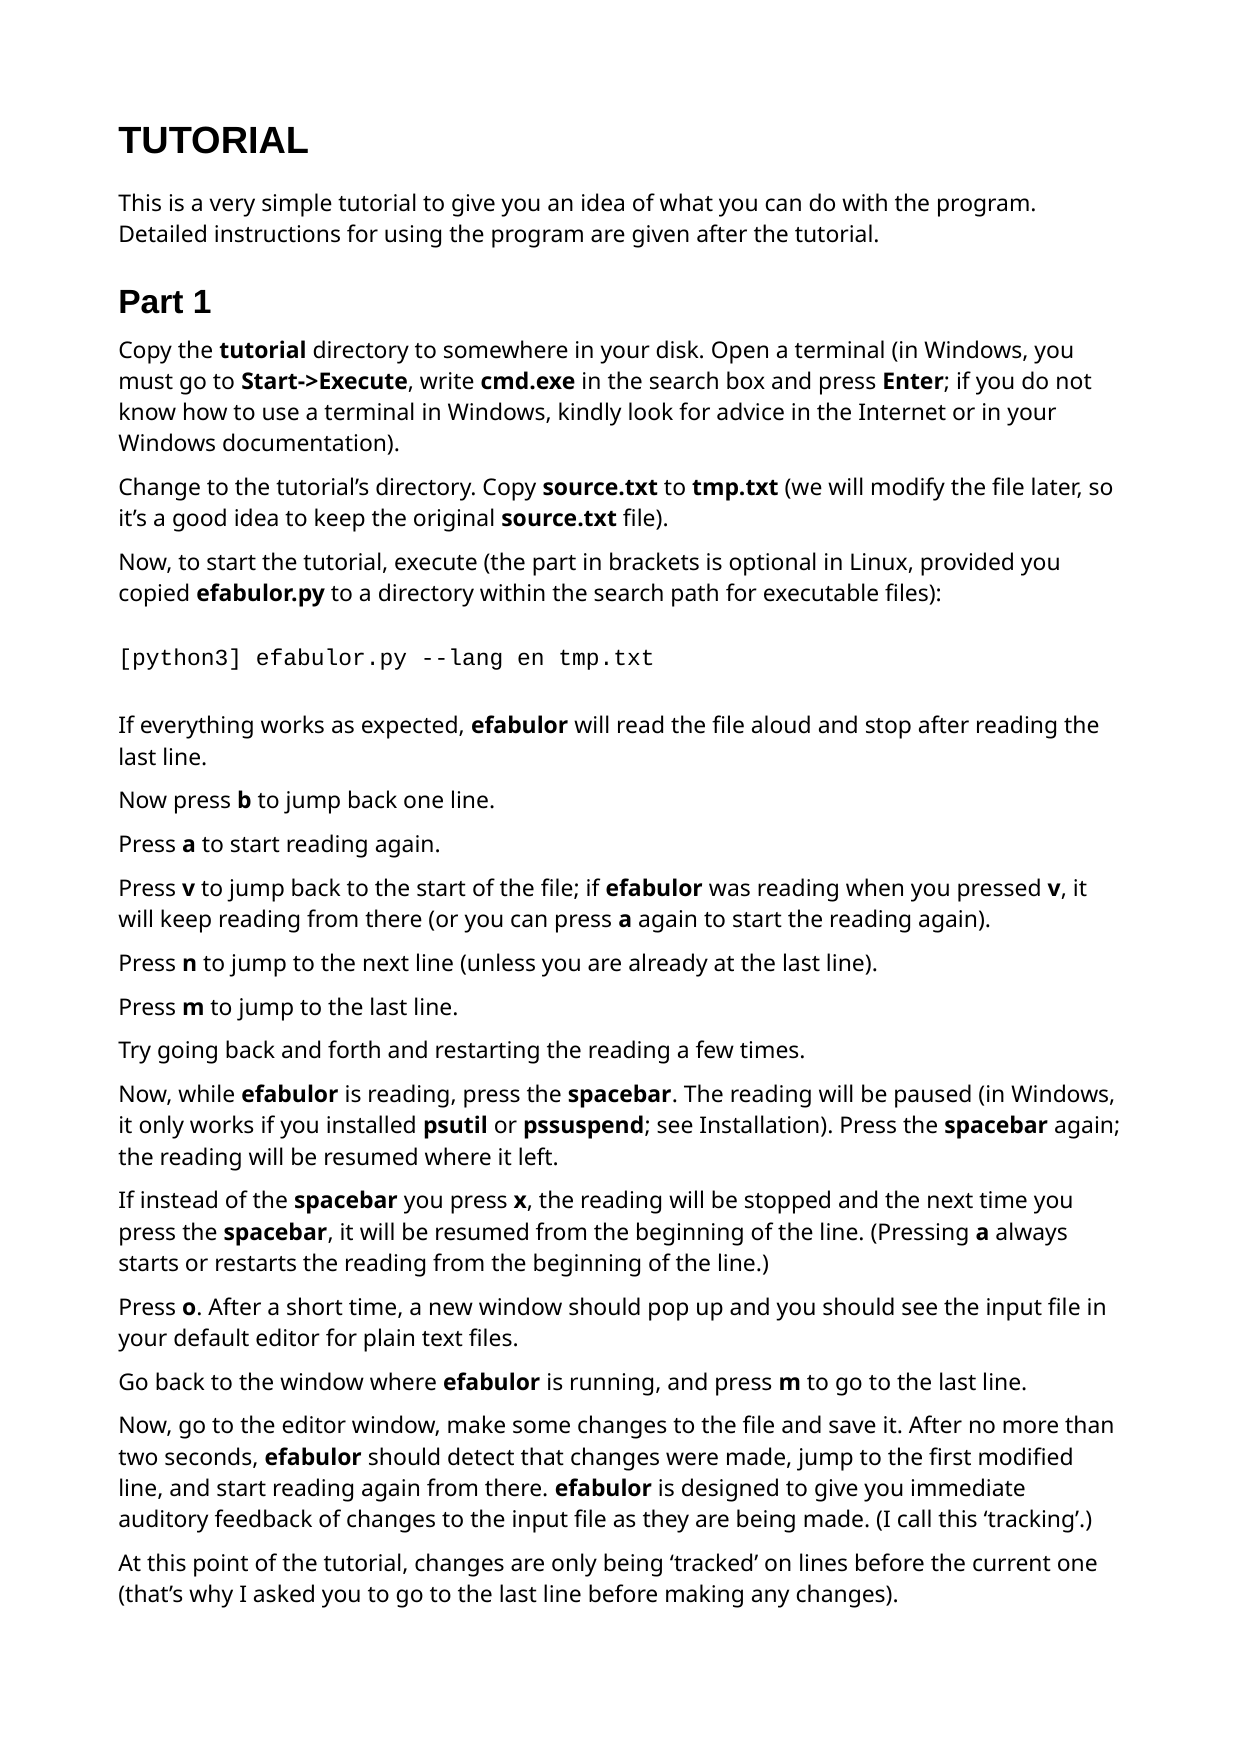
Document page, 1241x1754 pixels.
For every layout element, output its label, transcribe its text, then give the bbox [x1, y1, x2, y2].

text Press v to jump back to the start of the file; if efabulor was reading when you pressed v, it will keep reading from there (or you can press a again to start the reading again). [118, 872, 1122, 934]
text Press n to jump to the next line (unless you are already at the last line). [118, 947, 1122, 978]
subtitle Part 1 [118, 282, 1122, 321]
text If instead of the spacebar you press x, the reading will be stopped and the next time you press the spacebar, it will be resumed from the beginning of the line. (Pressing a always starts or restarts the reading from the beginning of the line.) [118, 1184, 1122, 1278]
subtitle Tutorial [118, 118, 1122, 162]
text Copy the tutorial directory to somewhere in your disk. Open a terminal (in Windows, you must go to Start‑>Execute, write cmd.exe in the search box and press Enter; if you do not know how to use a terminal in Windows, kindly look for advice in the Internet or in your Windows documentation). [118, 333, 1122, 458]
text If everything works as expected, efabulor will read the file aloud and stop after reading the last line. [118, 709, 1122, 772]
text Now, to start the tutorial, execute (the part in brackets is optional in Linux, provided you copied efabulor.py to a directory within the search path for executable files): [118, 546, 1122, 608]
text Now press b to jump back one line. [118, 784, 1122, 816]
text Press o. After a short time, a new window should pop up and you should see the input file in your default editor for plain text files. [118, 1291, 1122, 1353]
text Try going back and forth and restarting the reading a few times. [118, 1034, 1122, 1066]
text At this point of the tutorial, changes are only being ‘tracked’ on lines before the current one (that’s why I asked you to go to the last line before making any changes). [118, 1547, 1122, 1609]
text Now, while efabulor is reading, press the spacebar. The reading will be paused (in Windows, it only works if you installed psutil or pssuspend; see Installation). Press the spacebar again; the reading will be resumed where it left. [118, 1078, 1122, 1172]
text Go back to the window where efabulor is running, and press m to go to the last line. [118, 1366, 1122, 1397]
text [python3] efabulor.py ‑‑lang en tmp.txt [118, 646, 1122, 672]
text This is a very simple tutorial to give you an idea of what you can do with the program. Detailed instructions for using the program are given after the tutorial. [118, 187, 1122, 249]
text Press m to jump to the last line. [118, 991, 1122, 1022]
text Change to the tutorial’s directory. Copy source.txt to tmp.txt (we will modify the file later, so it’s a good idea to keep the original source.txt file). [118, 471, 1122, 533]
text Now, go to the editor window, make some changes to the file and save it. After no more than two seconds, efabulor should detect that changes were made, jump to the first modified line, and start reading again from there. efabulor is designed to give you immediate auditory feedback of changes to the input file as they are being made. (I call this ‘tracking’.) [118, 1409, 1122, 1534]
text Press a to start reading again. [118, 828, 1122, 859]
